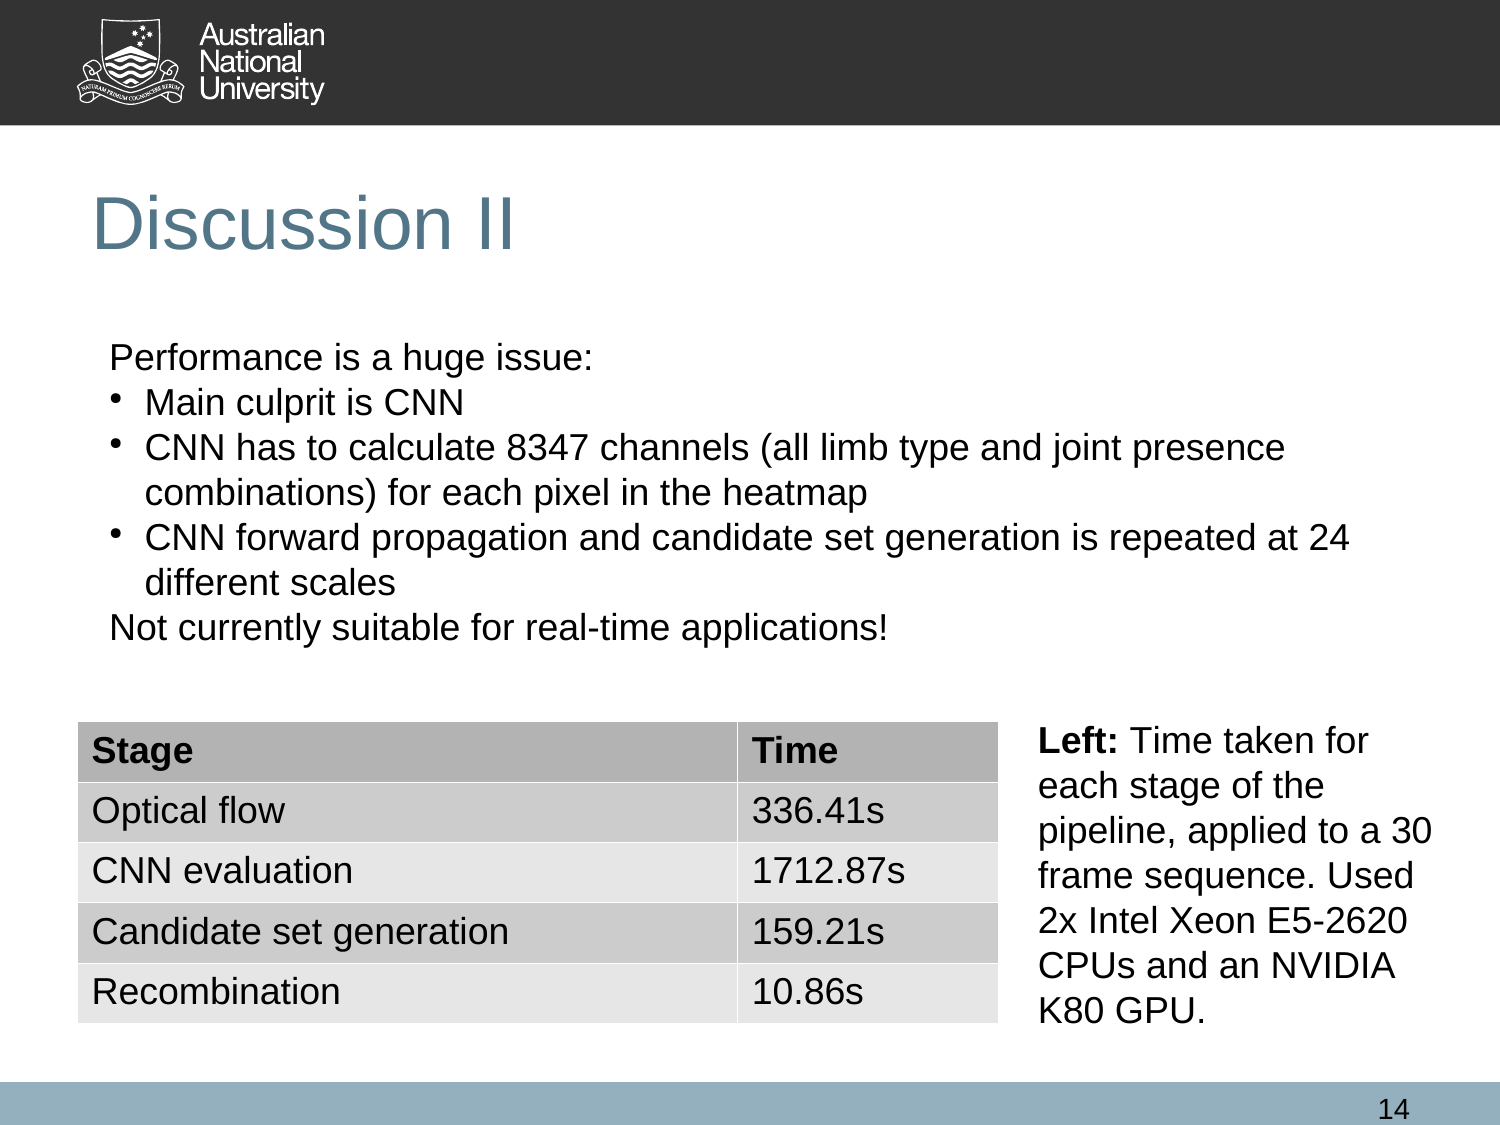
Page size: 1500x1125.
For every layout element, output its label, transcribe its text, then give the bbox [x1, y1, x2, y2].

table_cell CNN evaluation [78, 843, 737, 902]
title Discussion II [76, 125, 1427, 313]
table_cell 10.86s [738, 964, 998, 1023]
table_header Stage [78, 722, 737, 782]
table_cell Optical flow [78, 783, 737, 842]
text_box Left: Time taken for each stage of the pipeline, applied to a 30 frame sequence. Used 2x Intel Xeon E5-2620 CPUs and an NVIDIA K80 GPU. [1023, 708, 1469, 1039]
table_cell 159.21s [738, 903, 998, 963]
text_box [1328, 1082, 1426, 1118]
table_cell 1712.87s [738, 843, 998, 902]
table_header Time [738, 722, 998, 782]
table_cell Candidate set generation [78, 903, 737, 963]
text_box Performance is a huge issue: Main culprit is CNN CNN has to calculate 8347 channels (all limb type and joint presence combinations) for each pixel in the heatmap CNN forward propagation and candidate set generation is repeated at 24 different scales Not currently suitable for real-time applications! [94, 325, 1424, 656]
table_cell Recombination [78, 964, 737, 1023]
table_cell 336.41s [738, 783, 998, 842]
